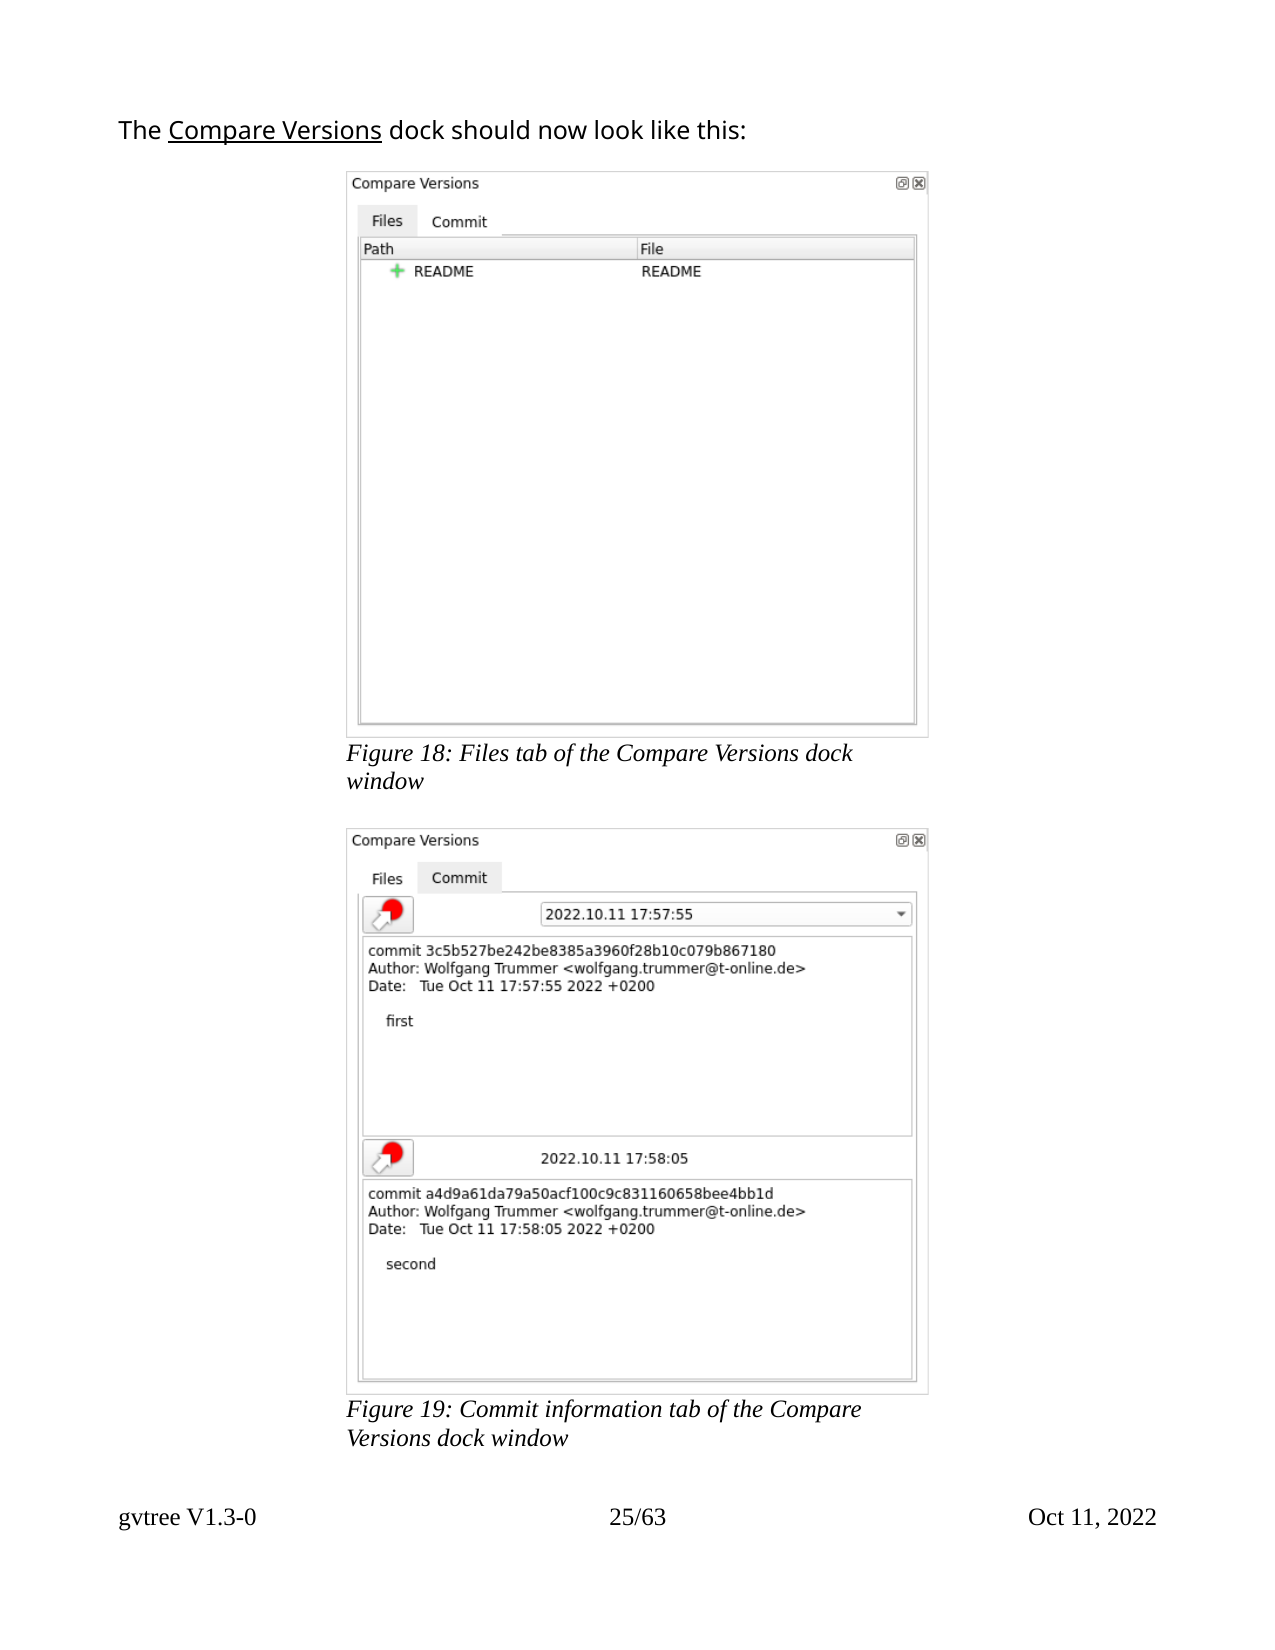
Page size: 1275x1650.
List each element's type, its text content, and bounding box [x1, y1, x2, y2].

text Figure 19: Commit information tab of the Compare Versions dock window [346, 1395, 929, 1452]
picture [346, 171, 929, 738]
text Figure 18: Files tab of the Compare Versions dock window [346, 738, 929, 795]
picture [346, 828, 929, 1395]
text The Compare Versions dock should now look like this: [118, 118, 1157, 144]
